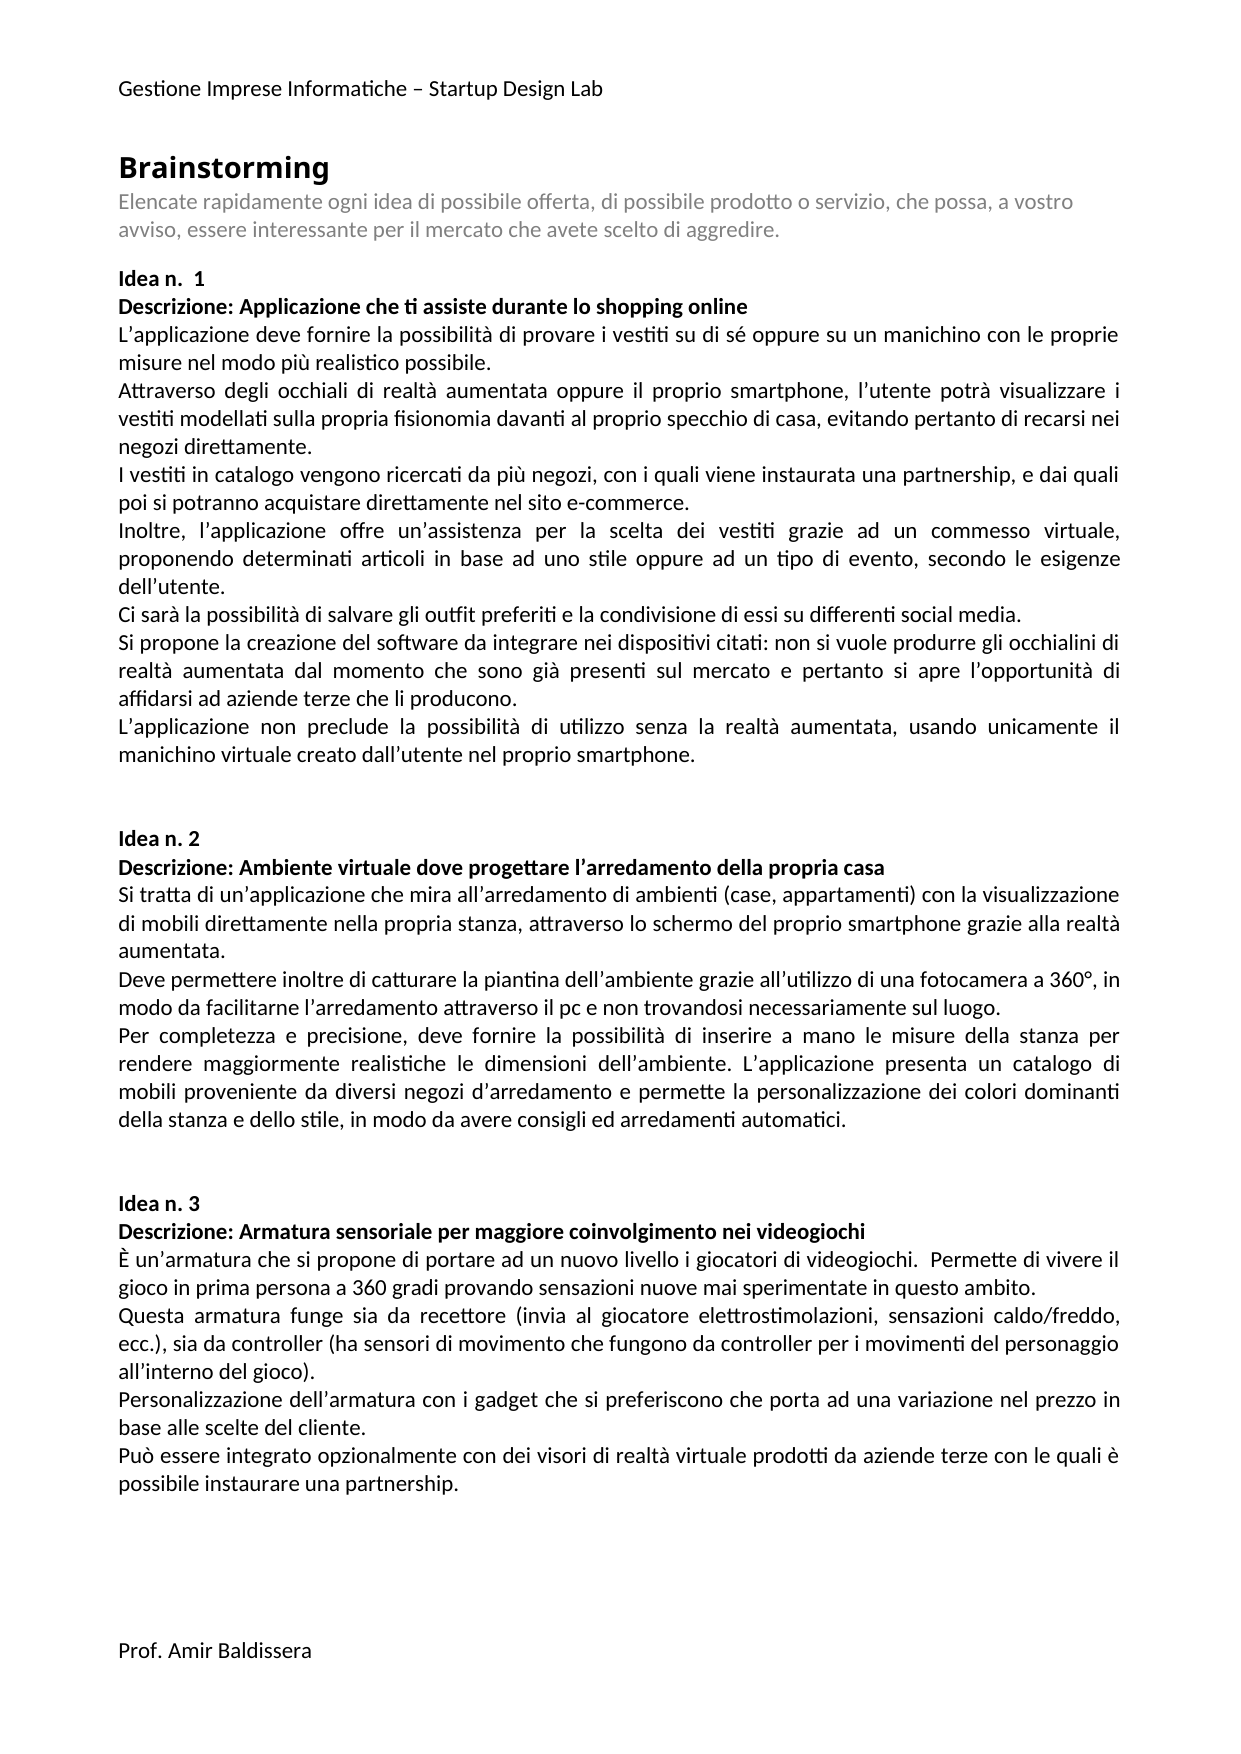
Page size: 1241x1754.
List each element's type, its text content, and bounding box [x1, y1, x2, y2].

text Descrizione: Ambiente virtuale dove progettare l’arredamento della propria casa [118, 853, 1122, 881]
text Deve permettere inoltre di catturare la piantina dell’ambiente grazie all’utilizzo di una fotocamera a 360°, in modo da facilitarne l’arredamento attraverso il pc e non trovandosi necessariamente sul luogo. [118, 965, 1122, 1021]
text Inoltre, l’applicazione offre un’assistenza per la scelta dei vestiti grazie ad un commesso virtuale, proponendo determinati articoli in base ad uno stile oppure ad un tipo di evento, secondo le esigenze dell’utente. [118, 516, 1122, 600]
text L’applicazione deve fornire la possibilità di provare i vestiti su di sé oppure su un manichino con le proprie misure nel modo più realistico possibile. [118, 320, 1122, 376]
text Attraverso degli occhiali di realtà aumentata oppure il proprio smartphone, l’utente potrà visualizzare i vestiti modellati sulla propria fisionomia davanti al proprio specchio di casa, evitando pertanto di recarsi nei negozi direttamente. [118, 376, 1122, 460]
text I vestiti in catalogo vengono ricercati da più negozi, con i quali viene instaurata una partnership, e dai quali poi si potranno acquistare direttamente nel sito e-commerce. [118, 460, 1122, 516]
text Descrizione: Armatura sensoriale per maggiore coinvolgimento nei videogiochi [118, 1217, 1122, 1245]
text Ci sarà la possibilità di salvare gli outfit preferiti e la condivisione di essi su differenti social media. [118, 600, 1122, 628]
text Personalizzazione dell’armatura con i gadget che si preferiscono che porta ad una variazione nel prezzo in base alle scelte del cliente. [118, 1385, 1122, 1441]
text Idea n. 1 [118, 264, 1122, 292]
text Elencate rapidamente ogni idea di possibile offerta, di possibile prodotto o servizio, che possa, a vostro avviso, essere interessante per il mercato che avete scelto di aggredire. [118, 187, 1122, 243]
text Idea n. 2 [118, 824, 1122, 853]
text Descrizione: Applicazione che ti assiste durante lo shopping online [118, 292, 1122, 320]
subtitle Brainstorming [118, 148, 1122, 187]
text L’applicazione non preclude la possibilità di utilizzo senza la realtà aumentata, usando unicamente il manichino virtuale creato dall’utente nel proprio smartphone. [118, 712, 1122, 768]
text Può essere integrato opzionalmente con dei visori di realtà virtuale prodotti da aziende terze con le quali è possibile instaurare una partnership. [118, 1441, 1122, 1497]
text Si tratta di un’applicazione che mira all’arredamento di ambienti (case, appartamenti) con la visualizzazione di mobili direttamente nella propria stanza, attraverso lo schermo del proprio smartphone grazie alla realtà aumentata. [118, 881, 1122, 965]
text Idea n. 3 [118, 1189, 1122, 1217]
text Questa armatura funge sia da recettore (invia al giocatore elettrostimolazioni, sensazioni caldo/freddo, ecc.), sia da controller (ha sensori di movimento che fungono da controller per i movimenti del personaggio all’interno del gioco). [118, 1301, 1122, 1385]
text È un’armatura che si propone di portare ad un nuovo livello i giocatori di videogiochi. Permette di vivere il gioco in prima persona a 360 gradi provando sensazioni nuove mai sperimentate in questo ambito. [118, 1245, 1122, 1301]
text Per completezza e precisione, deve fornire la possibilità di inserire a mano le misure della stanza per rendere maggiormente realistiche le dimensioni dell’ambiente. L’applicazione presenta un catalogo di mobili proveniente da diversi negozi d’arredamento e permette la personalizzazione dei colori dominanti della stanza e dello stile, in modo da avere consigli ed arredamenti automatici. [118, 1021, 1122, 1133]
text Si propone la creazione del software da integrare nei dispositivi citati: non si vuole produrre gli occhialini di realtà aumentata dal momento che sono già presenti sul mercato e pertanto si apre l’opportunità di affidarsi ad aziende terze che li producono. [118, 628, 1122, 712]
